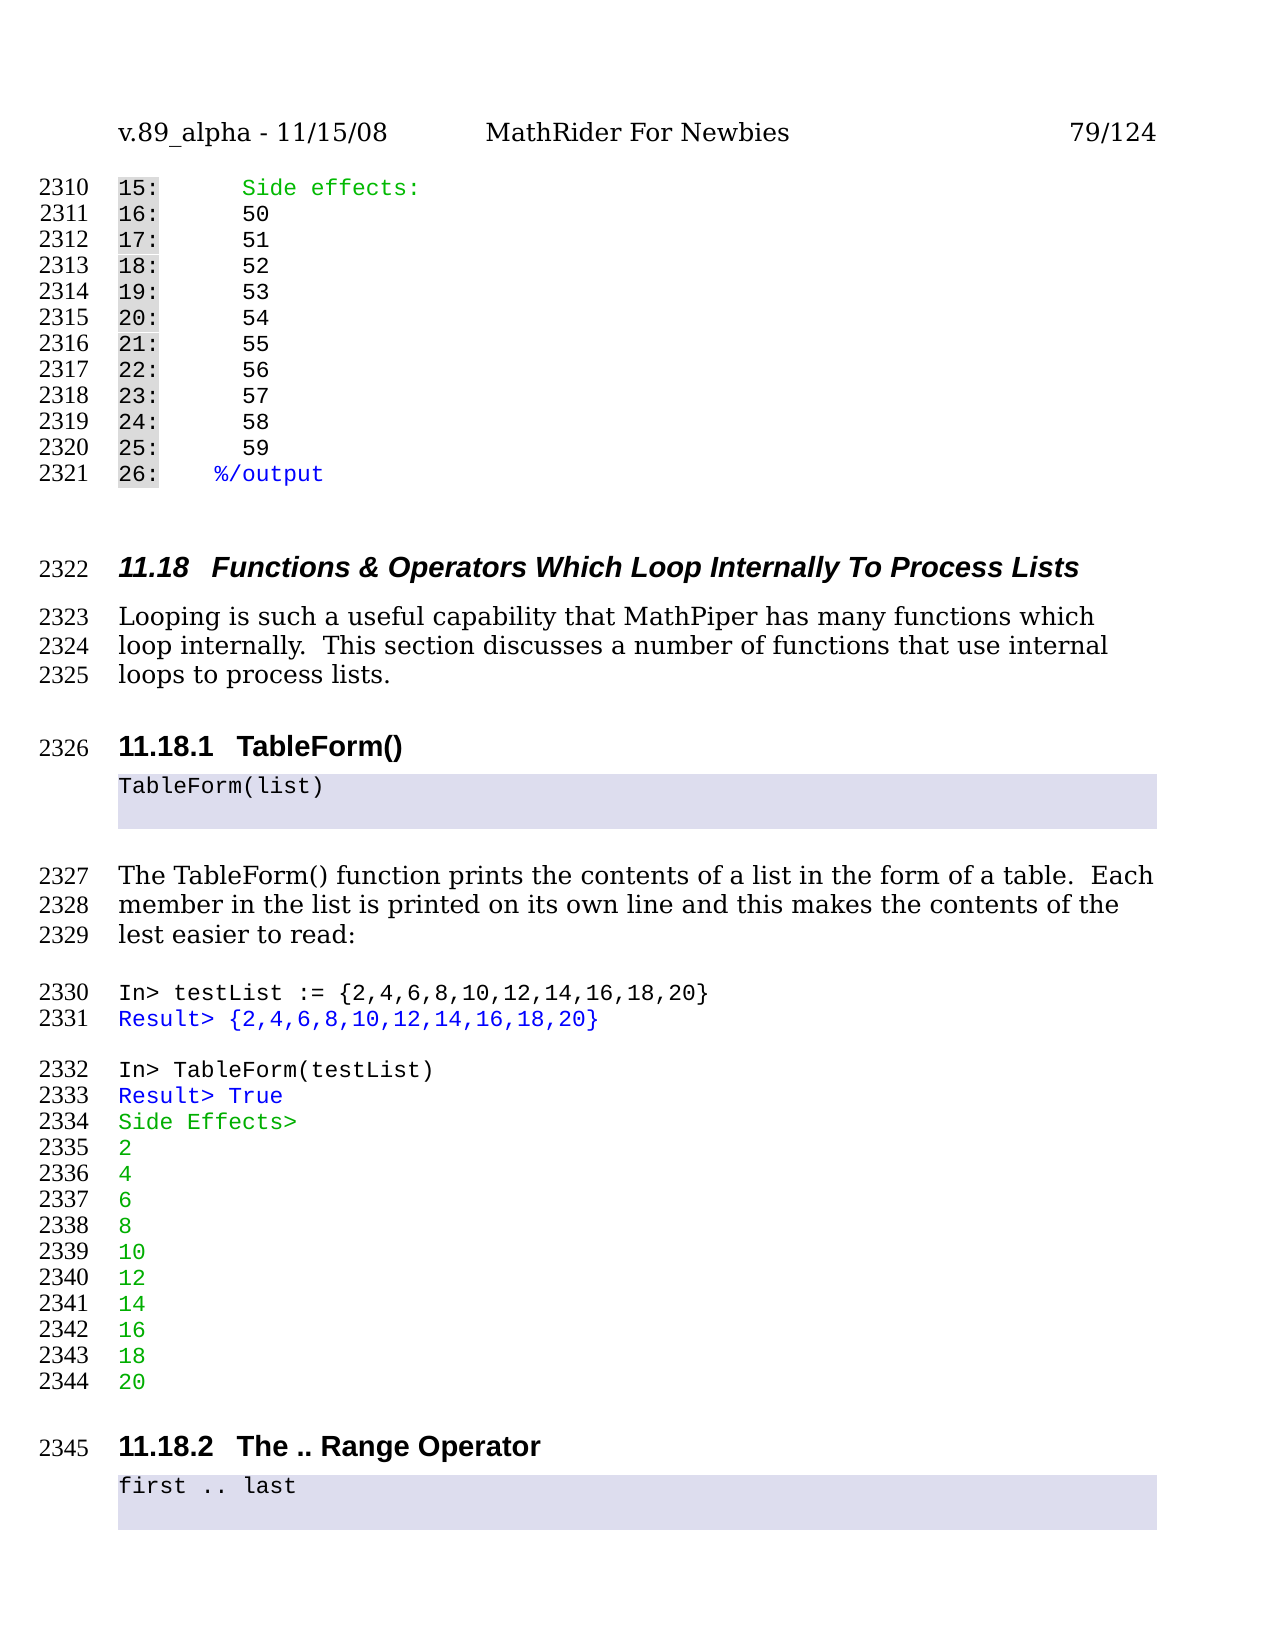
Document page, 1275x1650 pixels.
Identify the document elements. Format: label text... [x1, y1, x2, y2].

text 4 [118, 1163, 1157, 1188]
text 24: 58 [118, 410, 1157, 436]
text 20 [118, 1370, 1157, 1396]
text In> TableForm(testList) [118, 1059, 1157, 1085]
text 14 [118, 1292, 1157, 1318]
subtitle TableForm() [118, 729, 1157, 762]
text 16 [118, 1318, 1157, 1344]
table_header first .. last [118, 1475, 1157, 1530]
text 16: 50 [118, 203, 1157, 229]
text 6 [118, 1188, 1157, 1214]
text 19: 53 [118, 281, 1157, 306]
text 15: Side effects: [118, 177, 1157, 203]
text Side Effects> [118, 1111, 1157, 1137]
text The TableForm() function prints the contents of a list in the form of a table. Each member in the list is printed on its own line and this makes the contents of the lest easier to read: [118, 862, 1157, 949]
text 22: 56 [118, 358, 1157, 384]
text Looping is such a useful capability that MathPiper has many functions which loop internally. This section discusses a number of functions that use internal loops to process lists. [118, 602, 1157, 689]
text 18: 52 [118, 254, 1157, 281]
table_header TableForm(list) [118, 774, 1157, 829]
text Result> True [118, 1085, 1157, 1111]
text 18 [118, 1344, 1157, 1370]
text Result> {2,4,6,8,10,12,14,16,18,20} [118, 1007, 1157, 1033]
text 23: 57 [118, 384, 1157, 410]
text In> testList := {2,4,6,8,10,12,14,16,18,20} [118, 981, 1157, 1007]
text 8 [118, 1214, 1157, 1240]
text 12 [118, 1266, 1157, 1292]
text 25: 59 [118, 436, 1157, 462]
subtitle The .. Range Operator [118, 1429, 1157, 1463]
text 26: %/output [118, 462, 1157, 488]
subtitle Functions & Operators Which Loop Internally To Process Lists [118, 551, 1157, 584]
text 20: 54 [118, 306, 1157, 332]
text 17: 51 [118, 229, 1157, 254]
text 2 [118, 1137, 1157, 1163]
text 21: 55 [118, 332, 1157, 358]
text 10 [118, 1240, 1157, 1266]
